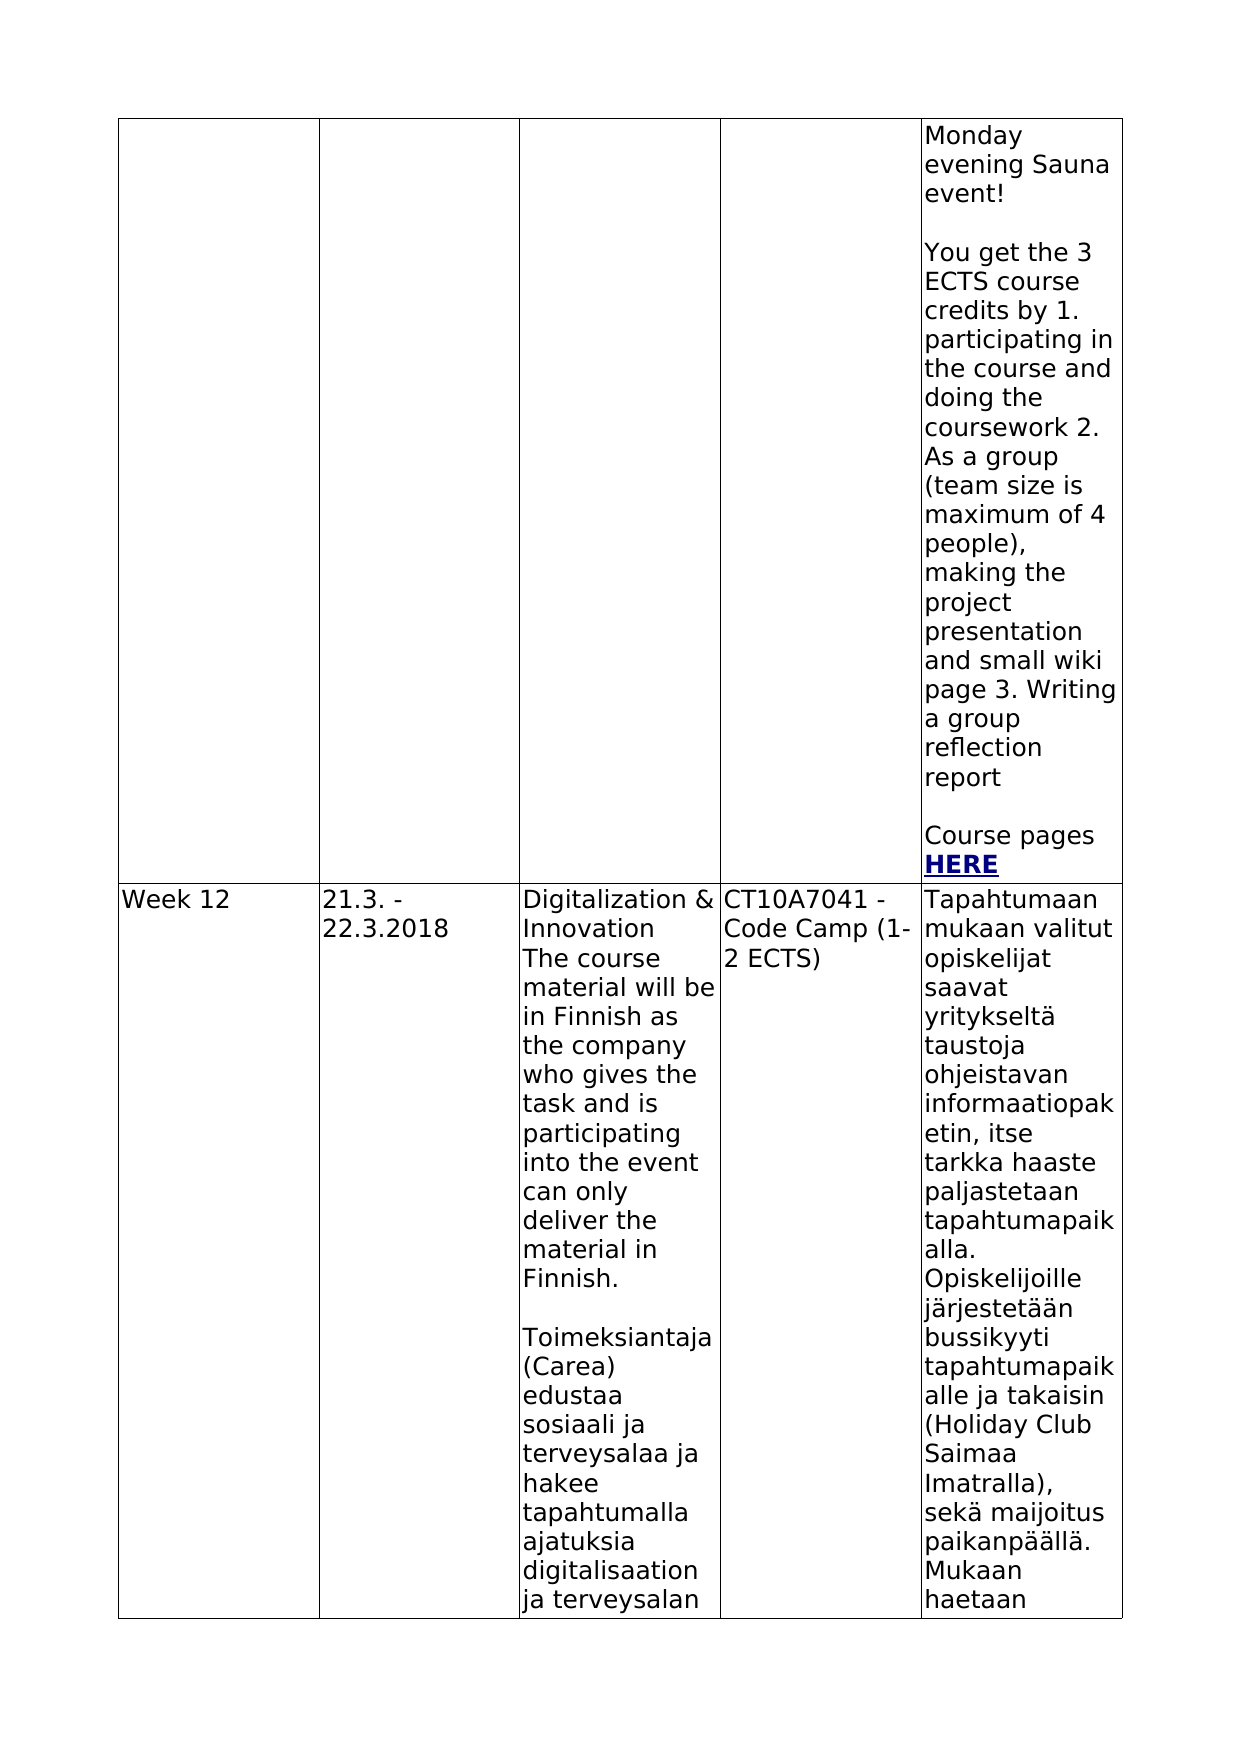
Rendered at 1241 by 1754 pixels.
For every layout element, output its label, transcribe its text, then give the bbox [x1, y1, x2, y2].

table_cell Tapahtumaan mukaan valitut opiskelijat saavat yritykseltä taustoja ohjeistavan informaatiopaketin, itse tarkka haaste paljastetaan tapahtumapaikalla. Opiskelijoille järjestetään bussikyyti tapahtumapaikalle ja takaisin (Holiday Club Saimaa Imatralla), sekä maijoitus paikanpäällä. Mukaan haetaan [922, 884, 1122, 1617]
table_cell [119, 119, 319, 882]
table_cell 21.3. - 22.3.2018 [320, 884, 519, 1617]
table_cell [520, 119, 720, 882]
table_cell Week 12 [119, 884, 319, 1617]
table_cell [320, 119, 519, 882]
table_cell [721, 119, 921, 882]
table_cell Monday evening Sauna event! You get the 3 ECTS course credits by 1. participating in the course and doing the coursework 2. As a group (team size is maximum of 4 people), making the project presentation and small wiki page 3. Writing a group reflection report Course pages HERE [922, 119, 1122, 882]
table_cell Digitalization & Innovation The course material will be in Finnish as the company who gives the task and is participating into the event can only deliver the material in Finnish. Toimeksiantaja (Carea) edustaa sosiaali ja terveysalaa ja hakee tapahtumalla ajatuksia digitalisaation ja terveysalan [520, 884, 720, 1617]
table_cell CT10A7041 - Code Camp (1-2 ECTS) [721, 884, 921, 1617]
